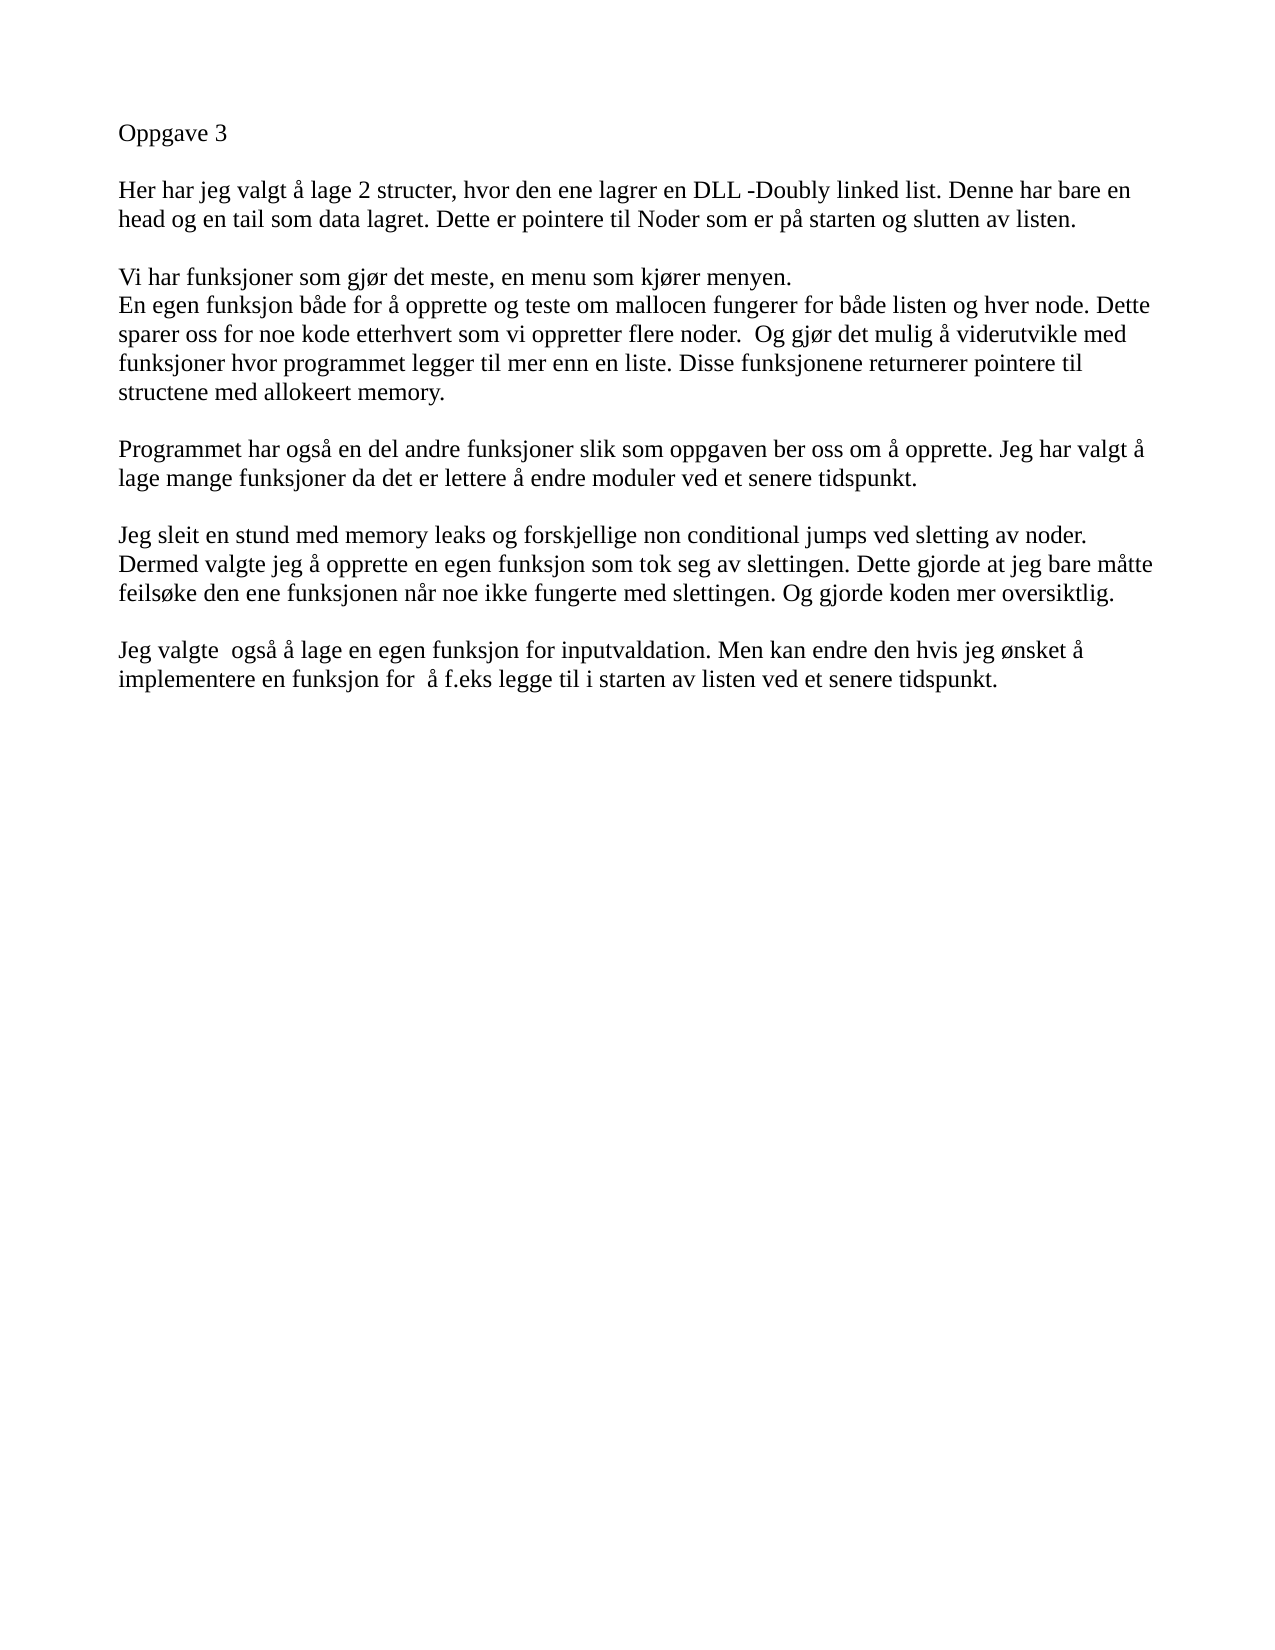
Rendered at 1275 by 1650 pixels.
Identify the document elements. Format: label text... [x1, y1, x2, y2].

text Jeg valgte også å lage en egen funksjon for inputvaldation. Men kan endre den hvis jeg ønsket å implementere en funksjon for å f.eks legge til i starten av listen ved et senere tidspunkt. [118, 636, 1157, 693]
text Programmet har også en del andre funksjoner slik som oppgaven ber oss om å opprette. Jeg har valgt å lage mange funksjoner da det er lettere å endre moduler ved et senere tidspunkt. [118, 434, 1157, 492]
text Her har jeg valgt å lage 2 structer, hvor den ene lagrer en DLL -Doubly linked list. Denne har bare en head og en tail som data lagret. Dette er pointere til Noder som er på starten og slutten av listen. [118, 176, 1157, 233]
text Vi har funksjoner som gjør det meste, en menu som kjører menyen. [118, 262, 1157, 291]
text En egen funksjon både for å opprette og teste om mallocen fungerer for både listen og hver node. Dette sparer oss for noe kode etterhvert som vi oppretter flere noder. Og gjør det mulig å viderutvikle med funksjoner hvor programmet legger til mer enn en liste. Disse funksjonene returnerer pointere til structene med allokeert memory. [118, 291, 1157, 406]
text Oppgave 3 [118, 118, 1157, 147]
text Jeg sleit en stund med memory leaks og forskjellige non conditional jumps ved sletting av noder. Dermed valgte jeg å opprette en egen funksjon som tok seg av slettingen. Dette gjorde at jeg bare måtte feilsøke den ene funksjonen når noe ikke fungerte med slettingen. Og gjorde koden mer oversiktlig. [118, 521, 1157, 607]
